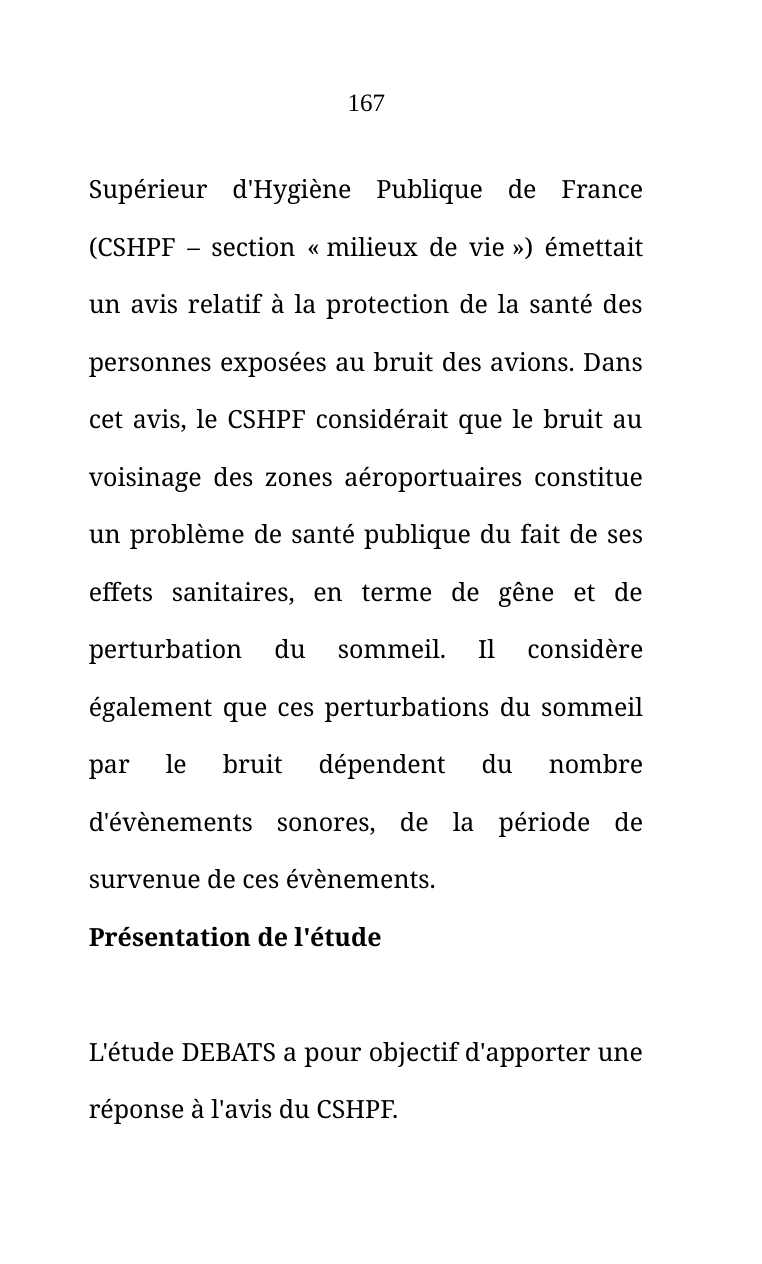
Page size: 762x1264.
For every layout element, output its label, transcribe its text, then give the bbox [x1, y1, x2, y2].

text L'étude DEBATS a pour objectif d'apporter une réponse à l'avis du CSHPF. [88, 1011, 644, 1126]
text Présentation de l'étude [88, 896, 644, 954]
text Supérieur d'Hygiène Publique de France (CSHPF – section « milieux de vie ») émettait un avis relatif à la protection de la santé des personnes exposées au bruit des avions. Dans cet avis, le CSHPF considérait que le bruit au voisinage des zones aéroportuaires constitue un problème de santé publique du fait de ses effets sanitaires, en terme de gêne et de perturbation du sommeil. Il considère également que ces perturbations du sommeil par le bruit dépendent du nombre d'évènements sonores, de la période de survenue de ces évènements. [88, 147, 644, 896]
